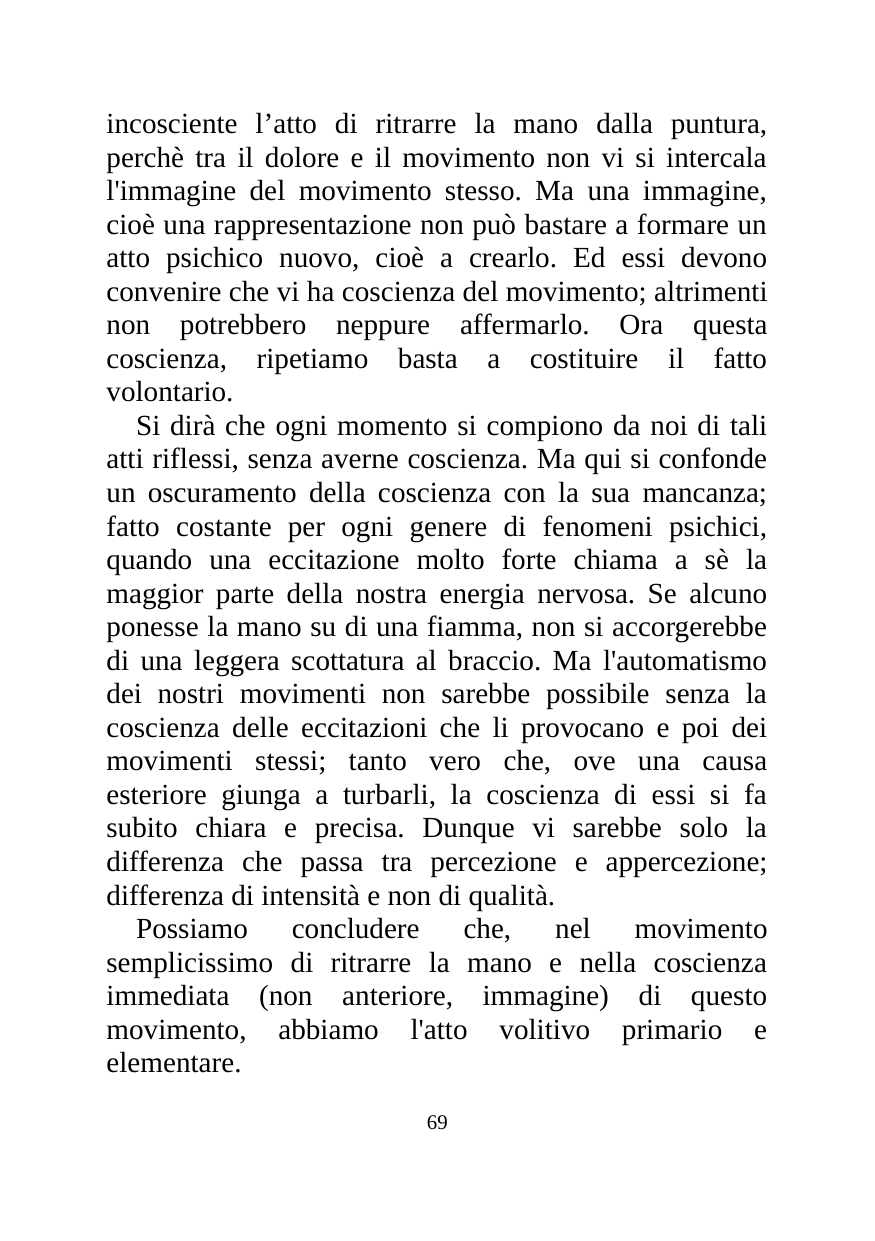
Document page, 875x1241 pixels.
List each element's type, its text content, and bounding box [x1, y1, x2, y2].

text Si dirà che ogni momento si compiono da noi di tali atti riflessi, senza averne coscienza. Ma qui si confonde un oscuramento della coscienza con la sua mancanza; fatto costante per ogni genere di fenomeni psichici, quando una eccitazione molto forte chiama a sè la maggior parte della nostra energia nervosa. Se alcuno ponesse la mano su di una fiamma, non si accorgerebbe di una leggera scottatura al braccio. Ma l'automatismo dei nostri movimenti non sarebbe possibile senza la coscienza delle eccitazioni che li provocano e poi dei movimenti stessi; tanto vero che, ove una causa esteriore giunga a turbarli, la coscienza di essi si fa subito chiara e precisa. Dunque vi sarebbe solo la differenza che passa tra percezione e appercezione; differenza di intensità e non di qualità. [106, 408, 768, 911]
text incosciente l’atto di ritrarre la mano dalla puntura, perchè tra il dolore e il movimento non vi si intercala l'immagine del movimento stesso. Ma una immagine, cioè una rappresentazione non può bastare a formare un atto psichico nuovo, cioè a crearlo. Ed essi devono convenire che vi ha coscienza del movimento; altrimenti non potrebbero neppure affermarlo. Ora questa coscienza, ripetiamo basta a costituire il fatto volontario. [106, 106, 768, 408]
text Possiamo concludere che, nel movimento semplicissimo di ritrarre la mano e nella coscienza immediata (non anteriore, immagine) di questo movimento, abbiamo l'atto volitivo primario e elementare. [106, 911, 768, 1079]
